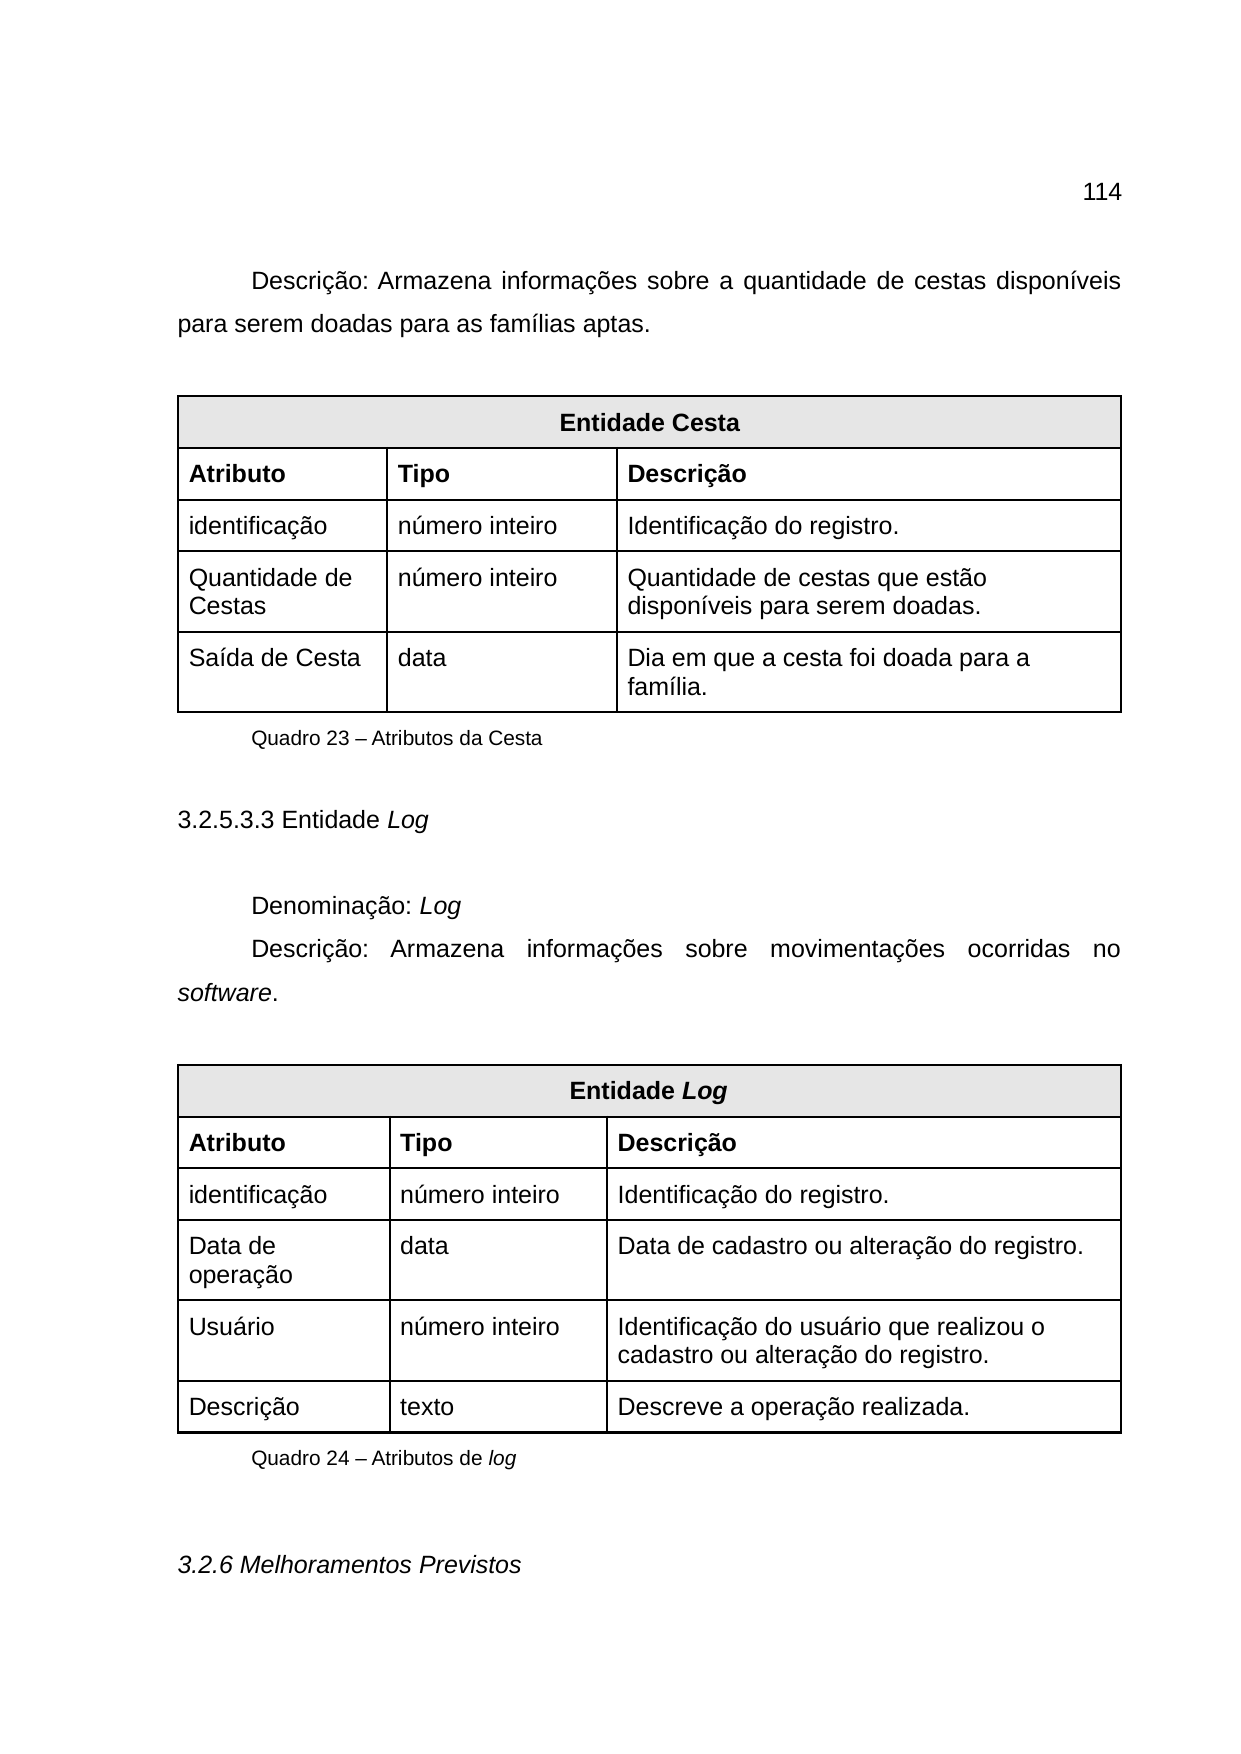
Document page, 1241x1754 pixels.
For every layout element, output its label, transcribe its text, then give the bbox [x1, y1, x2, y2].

table_cell Tipo [391, 1118, 606, 1167]
table_cell data [391, 1221, 606, 1299]
text Descrição: Armazena informações sobre a quantidade de cestas disponíveis para serem doadas para as famílias aptas. [177, 266, 1122, 338]
table_cell número inteiro [391, 1169, 606, 1219]
text Quadro 23 – Atributos da Cesta [177, 726, 1122, 749]
table_cell Descreve a operação realizada. [608, 1382, 1120, 1431]
table_cell Saída de Cesta [179, 633, 386, 711]
table_cell Descrição [179, 1382, 389, 1431]
table_cell Descrição [608, 1118, 1120, 1167]
table_cell Atributo [179, 449, 386, 498]
table_cell Atributo [179, 1118, 389, 1167]
table_cell Usuário [179, 1301, 389, 1380]
table_cell número inteiro [388, 501, 616, 550]
table_header Entidade Log [179, 1066, 1120, 1116]
table_header Entidade Cesta [179, 397, 1120, 447]
table_cell Identificação do registro. [618, 501, 1120, 550]
table_cell Quantidade de Cestas [179, 552, 386, 631]
table_cell Quantidade de cestas que estão disponíveis para serem doadas. [618, 552, 1120, 631]
text Descrição: Armazena informações sobre movimentações ocorridas no software. [177, 934, 1122, 1006]
text Quadro 24 – Atributos de log [177, 1446, 1122, 1470]
table_cell número inteiro [388, 552, 616, 631]
table_cell número inteiro [391, 1301, 606, 1380]
text Denominação: Log [177, 891, 1122, 920]
table_cell Descrição [618, 449, 1120, 498]
text 3.2.5.3.3 Entidade Log [177, 805, 1122, 834]
table_cell identificação [179, 501, 386, 550]
table_cell Tipo [388, 449, 616, 498]
table_cell data [388, 633, 616, 711]
table_cell Dia em que a cesta foi doada para a família. [618, 633, 1120, 711]
table_cell Data de operação [179, 1221, 389, 1299]
table_cell Identificação do usuário que realizou o cadastro ou alteração do registro. [608, 1301, 1120, 1380]
subtitle 3.2.6 Melhoramentos Previstos [177, 1551, 1122, 1579]
table_cell texto [391, 1382, 606, 1431]
table_cell Identificação do registro. [608, 1169, 1120, 1219]
table_cell identificação [179, 1169, 389, 1219]
table_cell Data de cadastro ou alteração do registro. [608, 1221, 1120, 1299]
